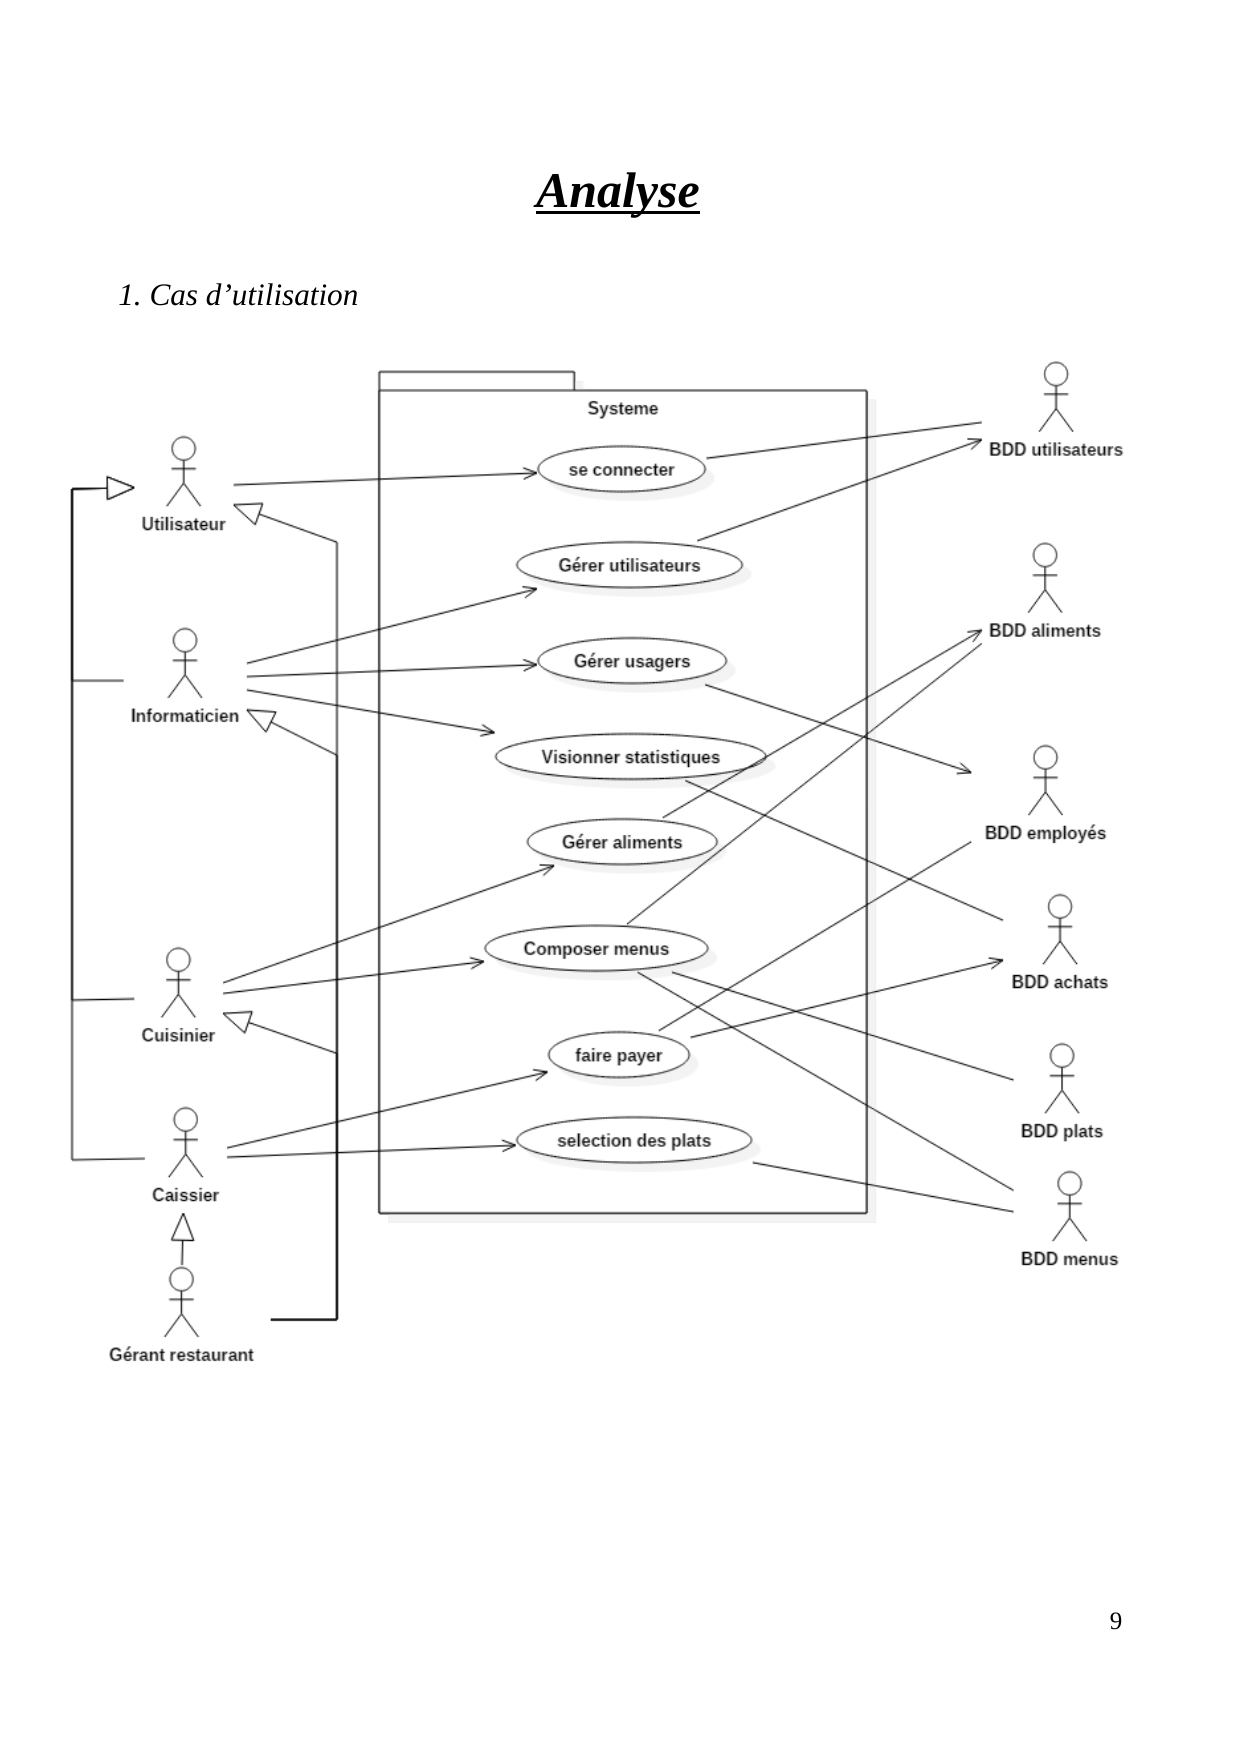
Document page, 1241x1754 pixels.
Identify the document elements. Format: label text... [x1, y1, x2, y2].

text Analyse [118, 161, 1122, 219]
picture [59, 348, 1182, 1425]
text 1. Cas d’utilisation [118, 276, 1122, 312]
